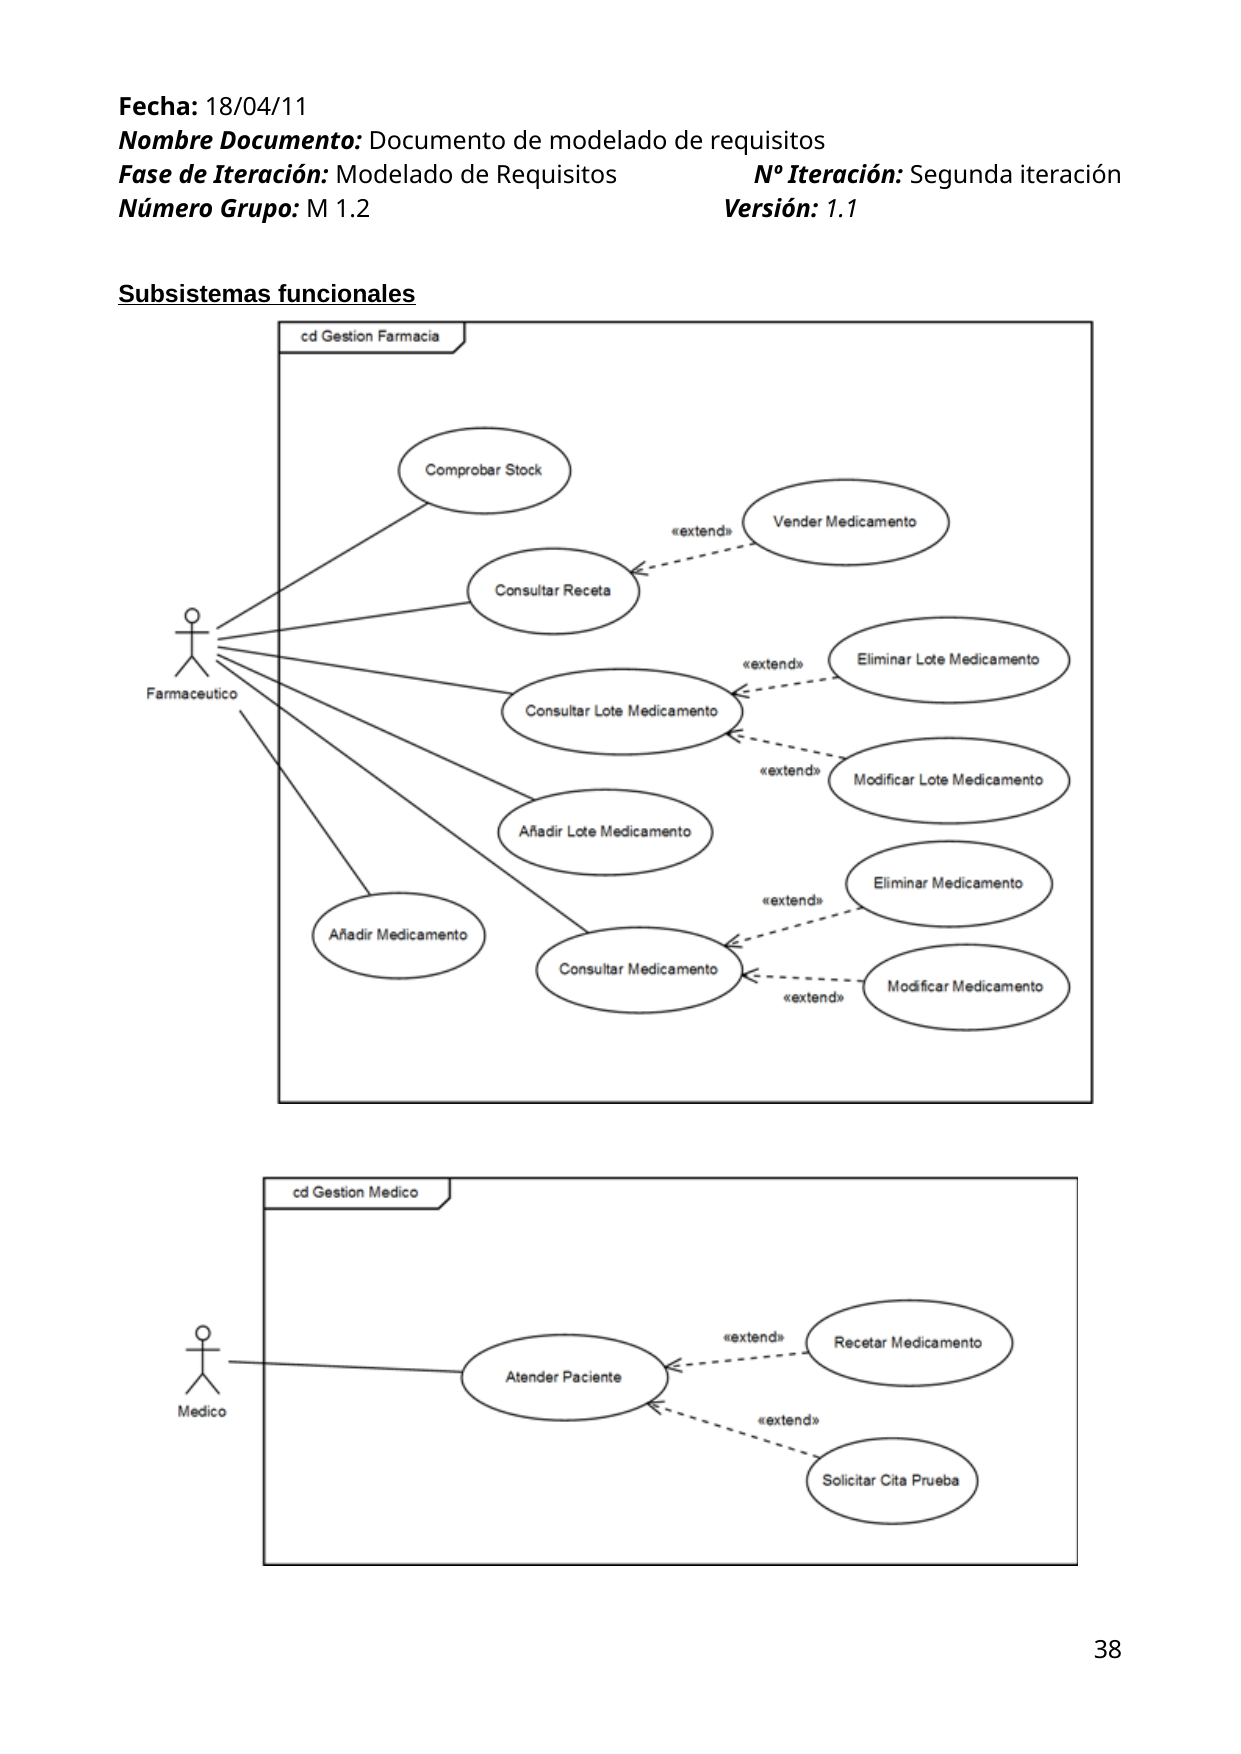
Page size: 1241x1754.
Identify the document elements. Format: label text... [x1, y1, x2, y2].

picture [177, 1176, 1078, 1566]
picture [146, 320, 1094, 1104]
subtitle Subsistemas funcionales [118, 279, 1122, 308]
